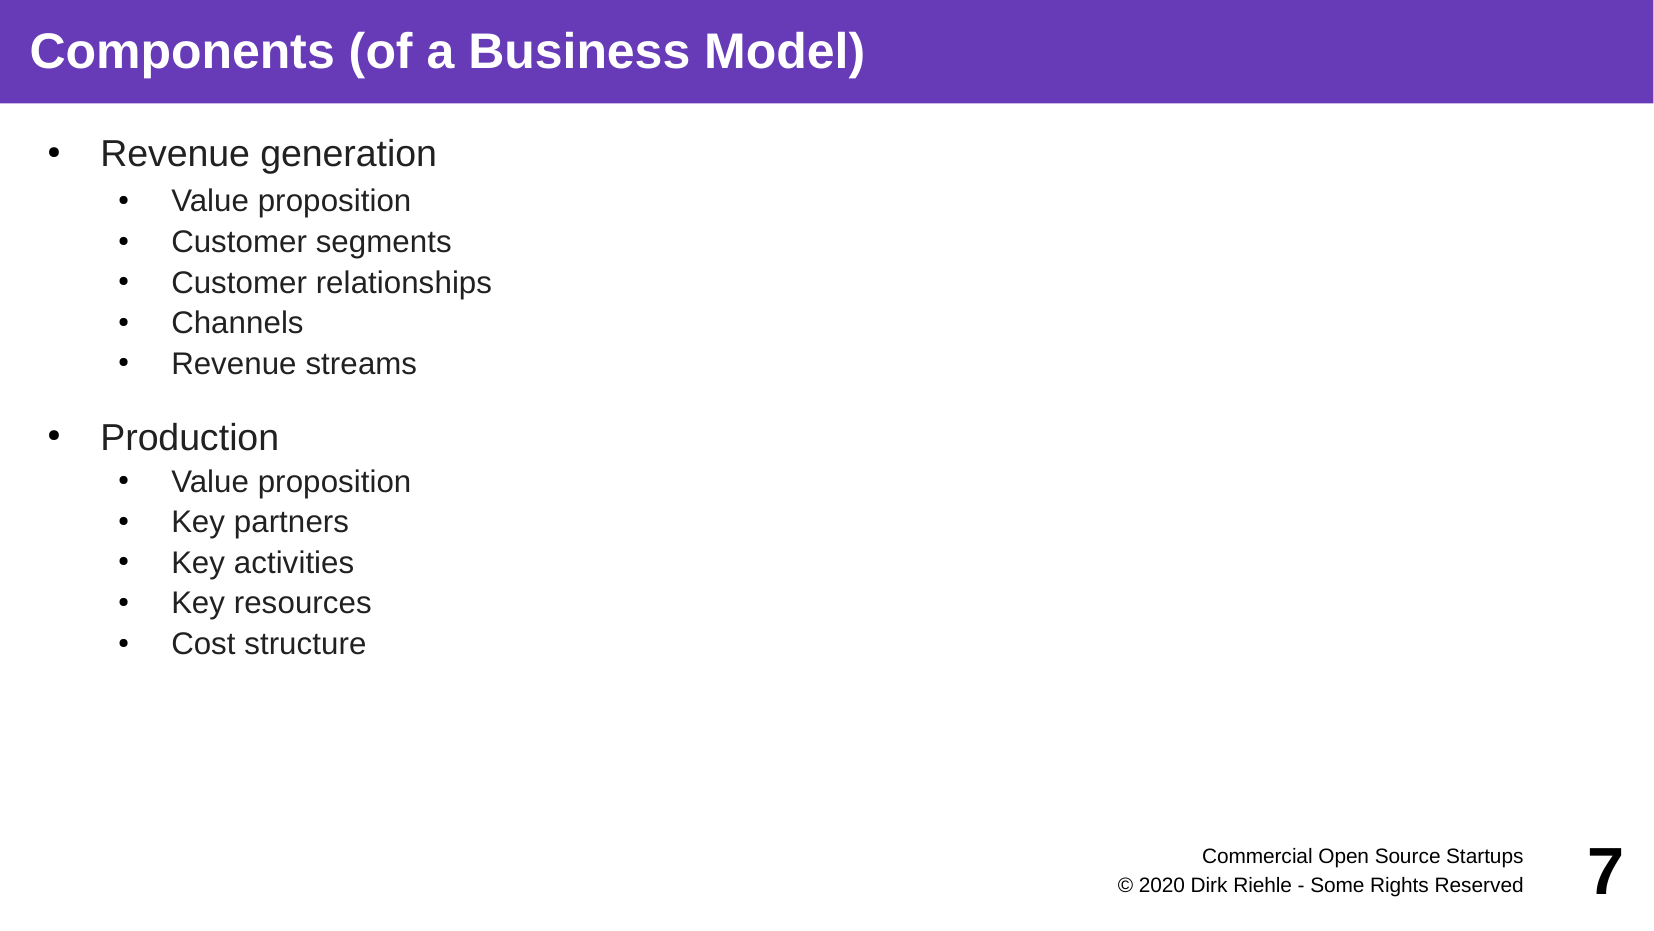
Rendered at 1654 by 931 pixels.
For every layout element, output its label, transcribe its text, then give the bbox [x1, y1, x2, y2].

title Components (of a Business Model) [0, 0, 1654, 104]
list Revenue generation Value proposition Customer segments Customer relationships Channels Revenue streams Production Value proposition Key partners Key activities Key resources Cost structure [29, 132, 1625, 813]
